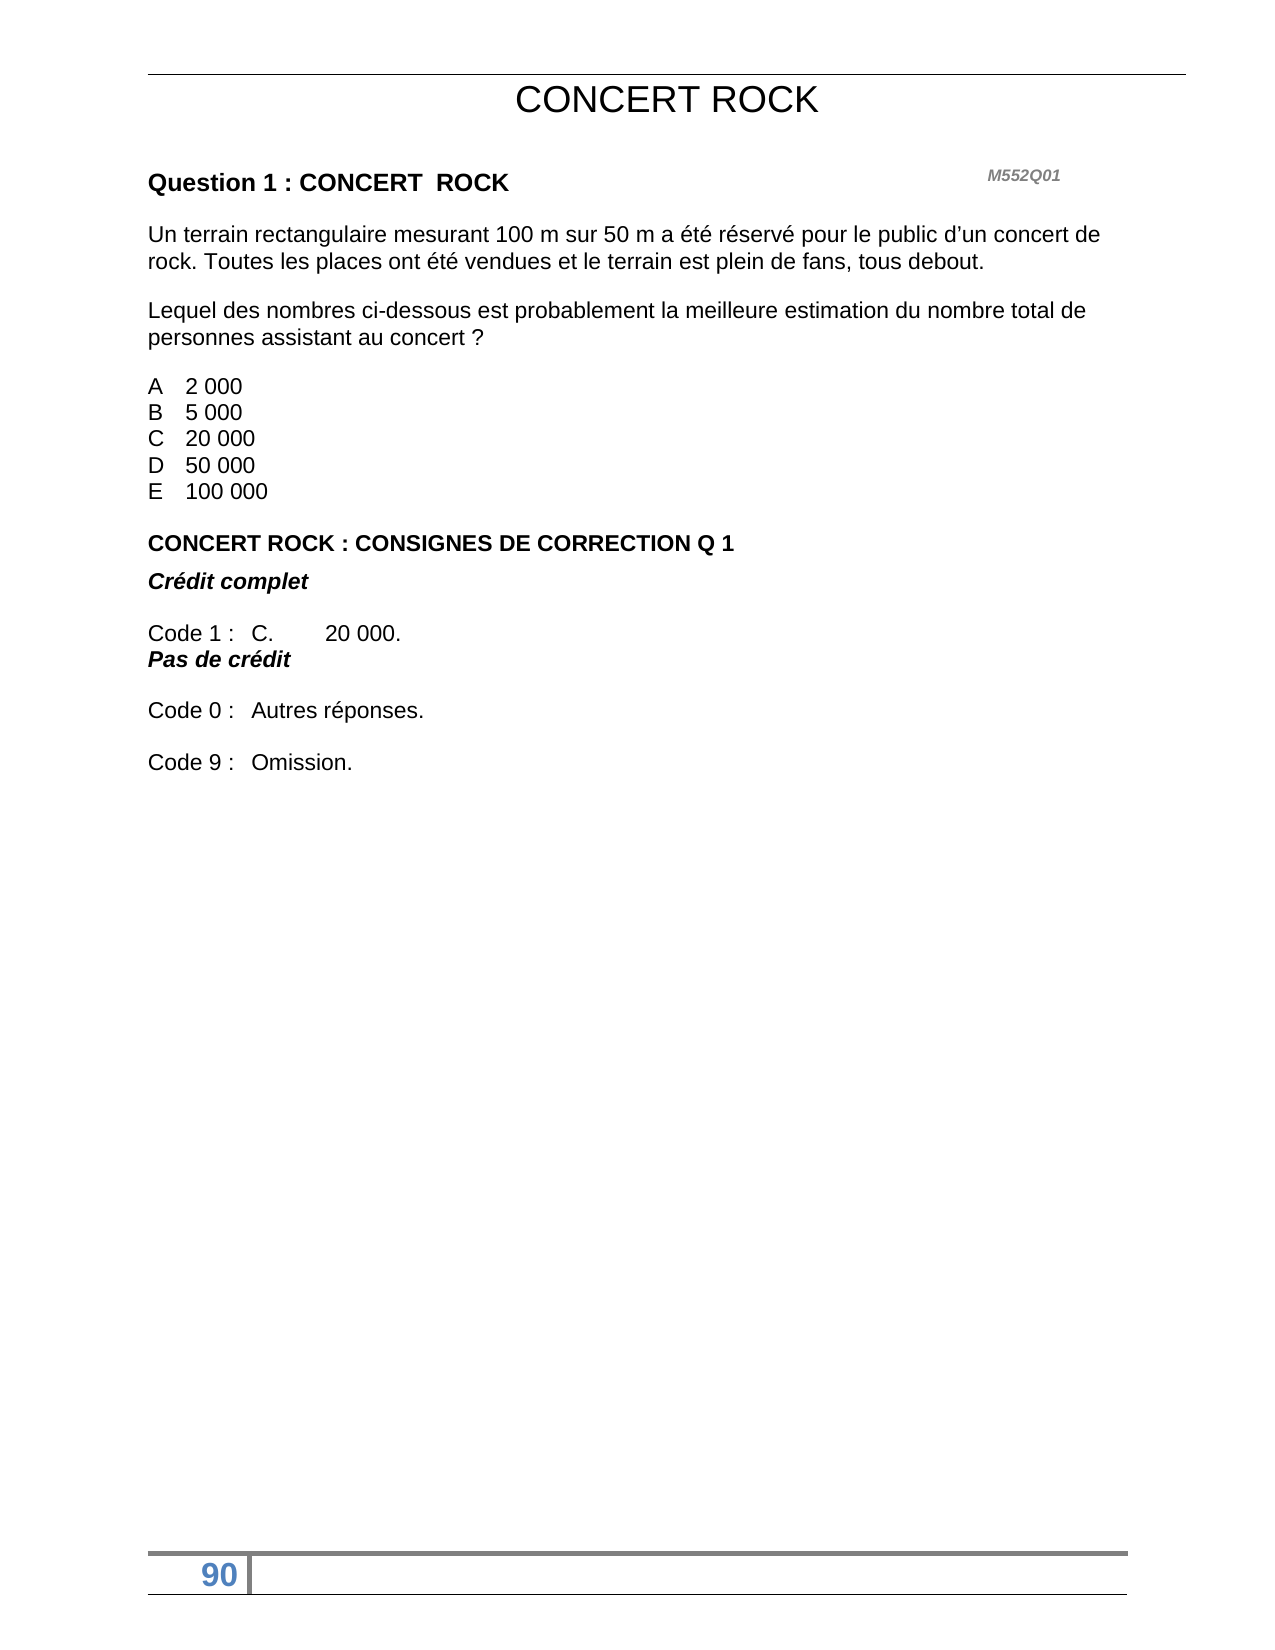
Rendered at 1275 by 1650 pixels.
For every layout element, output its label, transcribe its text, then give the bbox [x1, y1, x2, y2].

subtitle CONCERT ROCK [148, 75, 1186, 120]
text Code 0 : Autres réponses. [148, 697, 1127, 724]
text Pas de crédit [148, 646, 1127, 672]
list 50 000 [148, 452, 1127, 478]
list 100 000 [148, 478, 1127, 504]
subtitle Question 1 : CONCERT ROCK M552Q01 [148, 166, 1127, 196]
text concert rock : CONSIGNES DE CORRECTION Q 1 [148, 529, 1127, 556]
list 2 000 [148, 373, 1127, 399]
text Code 1 : C. 20 000. [148, 620, 1127, 646]
text Un terrain rectangulaire mesurant 100 m sur 50 m a été réservé pour le public d’un concert de rock. Toutes les places ont été vendues et le terrain est plein de fans, tous debout. [148, 221, 1127, 274]
text Code 9 : Omission. [148, 749, 1127, 775]
list 20 000 [148, 425, 1127, 452]
text Lequel des nombres ci-dessous est probablement la meilleure estimation du nombre total de personnes assistant au concert ? [148, 297, 1127, 350]
list 5 000 [148, 399, 1127, 425]
text Crédit complet [148, 568, 1127, 595]
